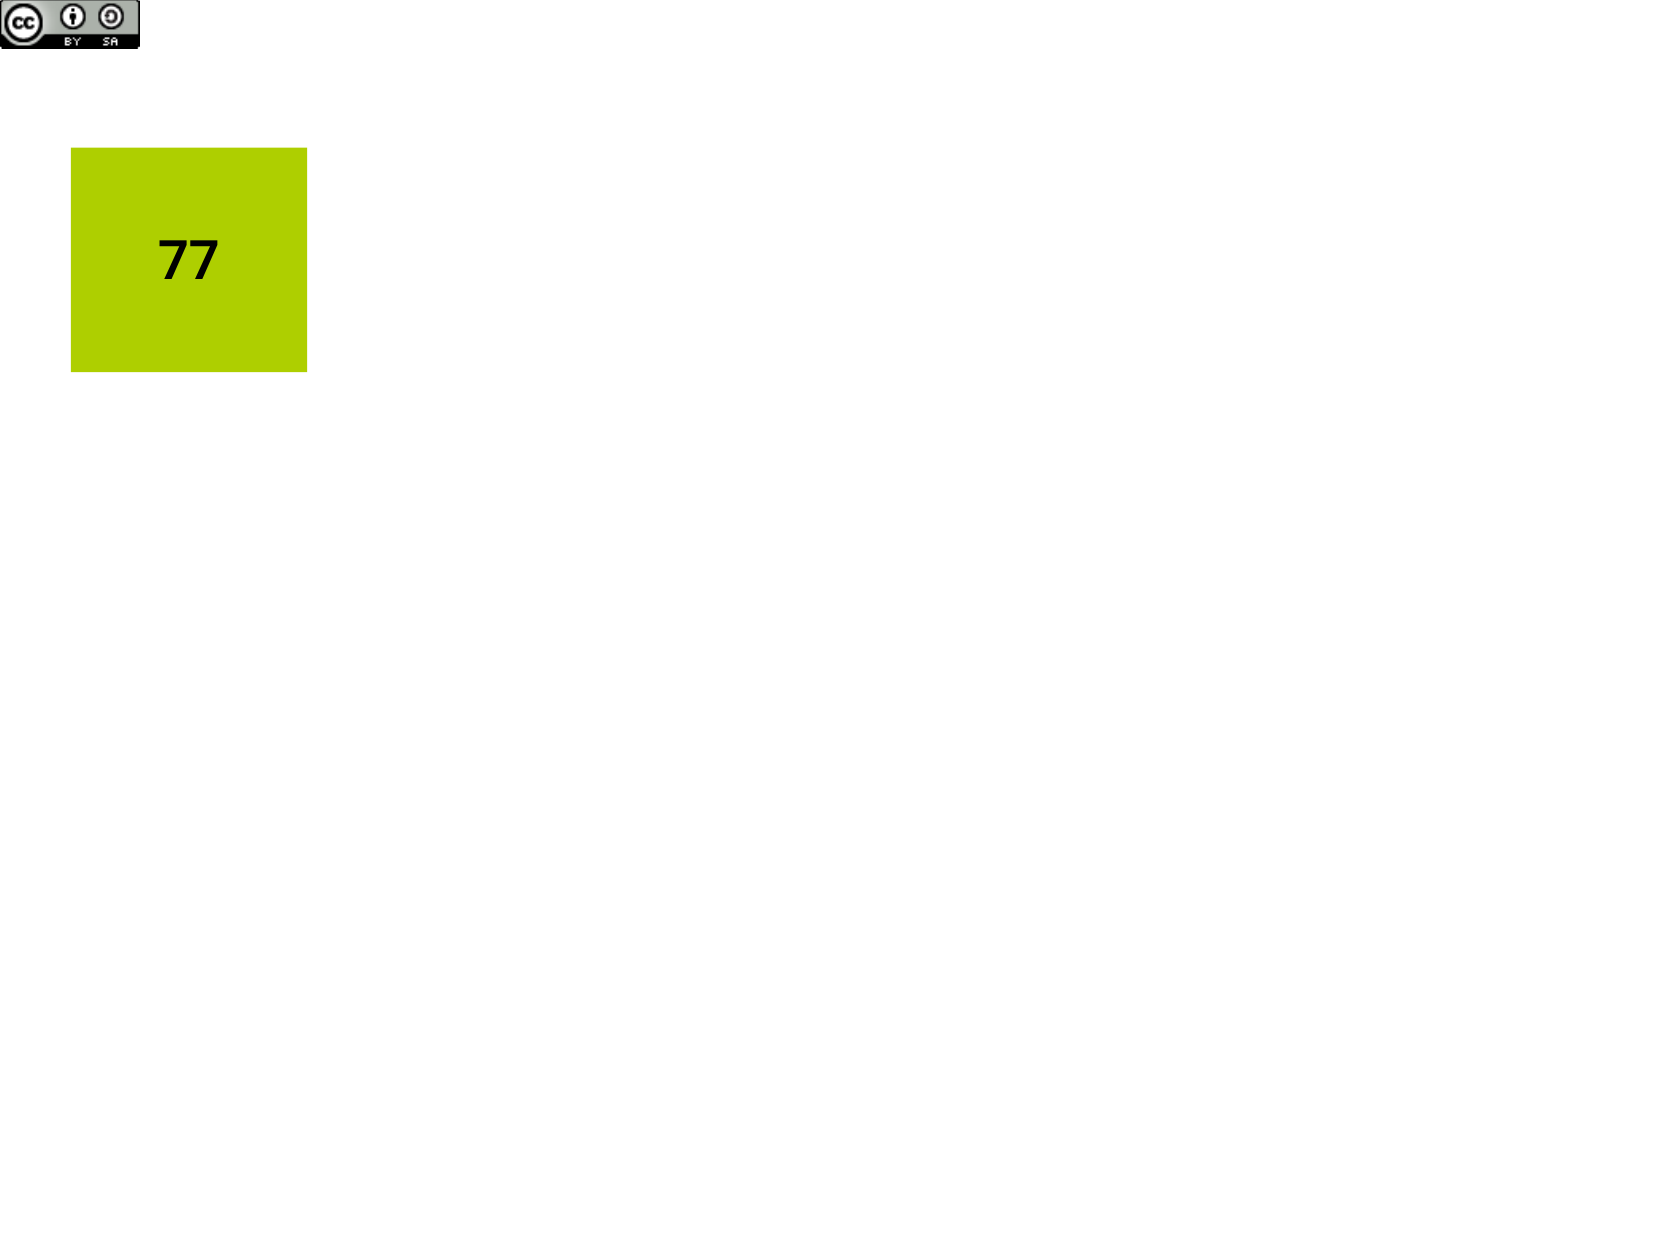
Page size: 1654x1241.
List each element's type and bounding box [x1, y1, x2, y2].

picture [0, 0, 140, 49]
